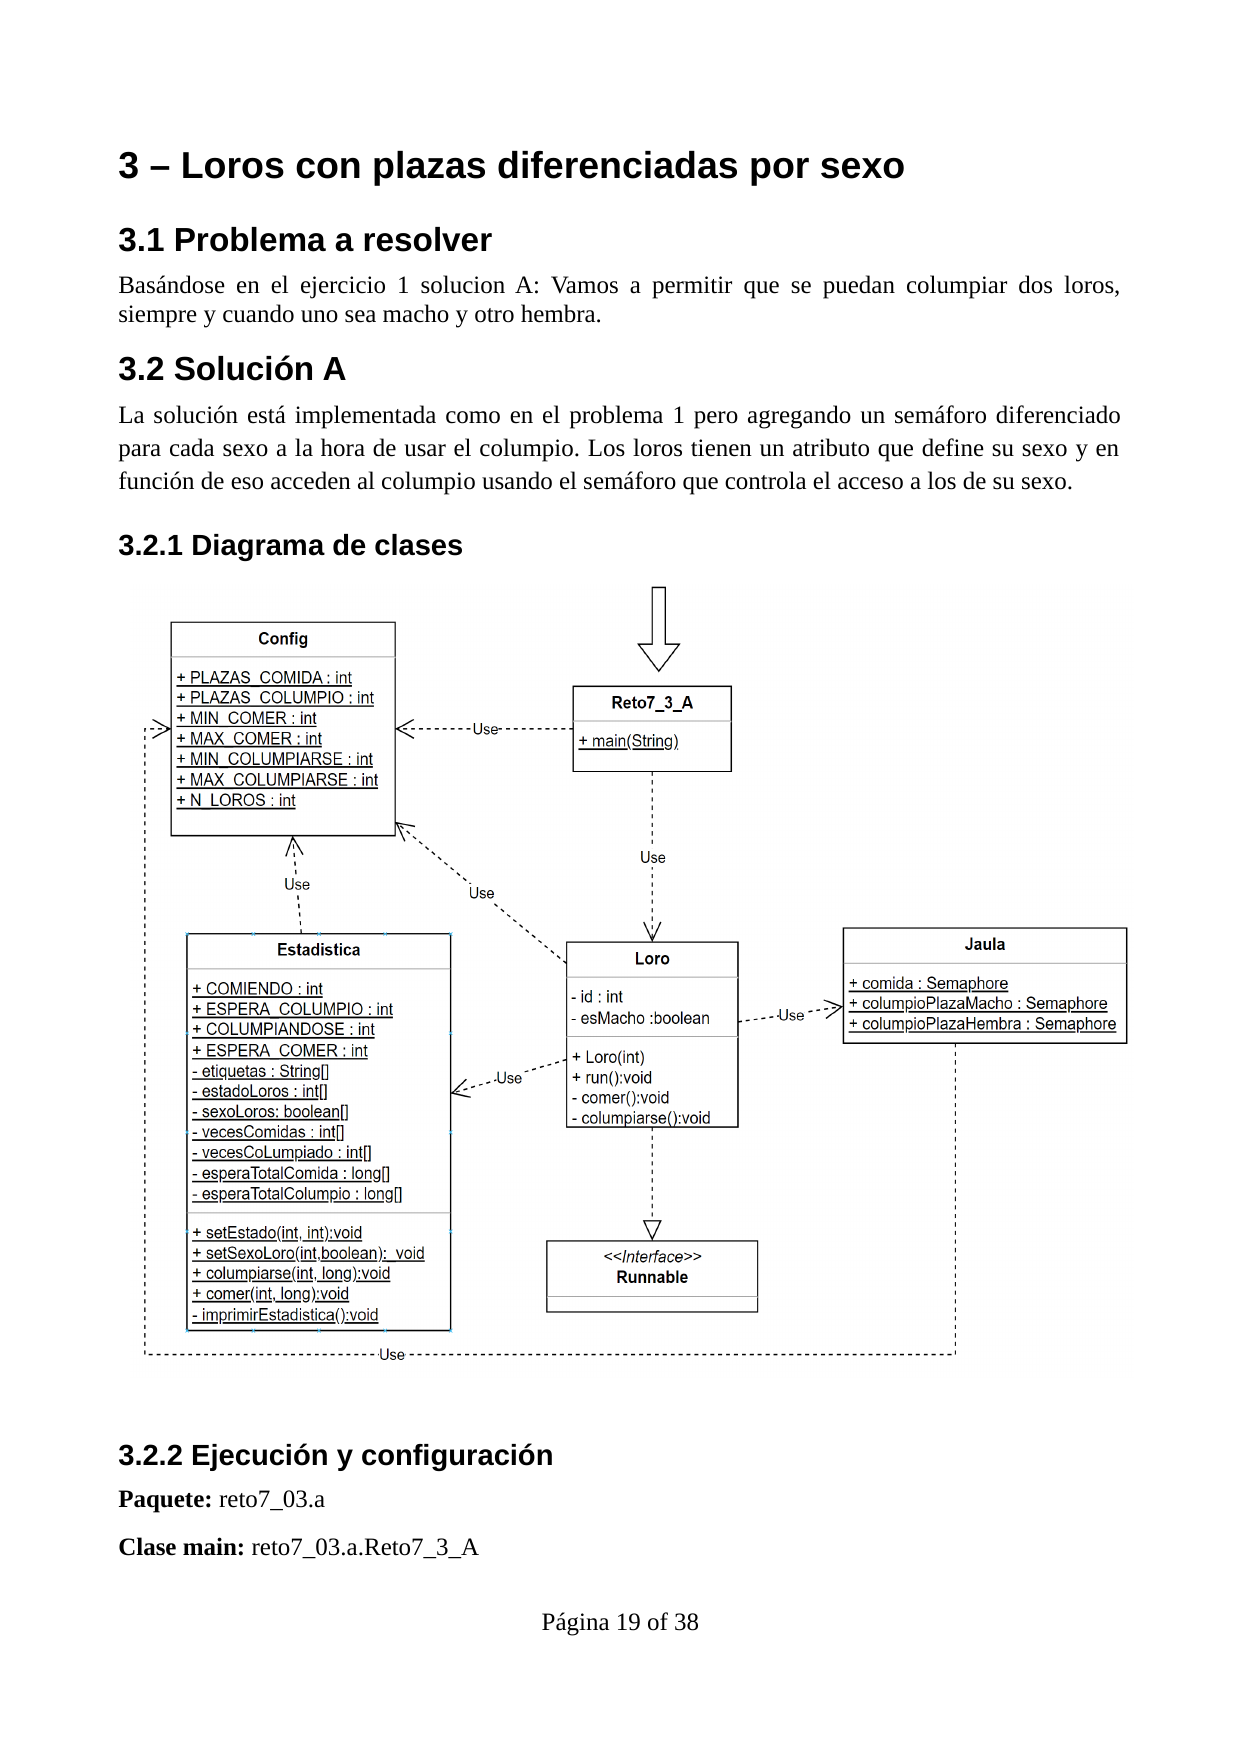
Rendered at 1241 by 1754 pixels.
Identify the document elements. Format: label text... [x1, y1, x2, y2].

text Clase main: reto7_03.a.Reto7_3_A [118, 1532, 1122, 1561]
subtitle 3 – Loros con plazas diferenciadas por sexo [118, 143, 1122, 186]
subtitle 3.2 Solución A [118, 349, 1122, 387]
text Basándose en el ejercicio 1 solucion A: Vamos a permitir que se puedan columpiar dos loros, siempre y cuando uno sea macho y otro hembra. [118, 271, 1122, 328]
subtitle 3.1 Problema a resolver [118, 219, 1122, 258]
text La solución está implementada como en el problema 1 pero agregando un semáforo diferenciado para cada sexo a la hora de usar el columpio. Los loros tienen un atributo que define su sexo y en función de eso acceden al columpio usando el semáforo que controla el acceso a los de su sexo. [118, 400, 1122, 494]
subtitle 3.2.2 Ejecución y configuración [118, 1438, 1122, 1472]
picture [130, 584, 1135, 1378]
subtitle 3.2.1 Diagrama de clases [118, 528, 1122, 562]
text Paquete: reto7_03.a [118, 1484, 1122, 1513]
